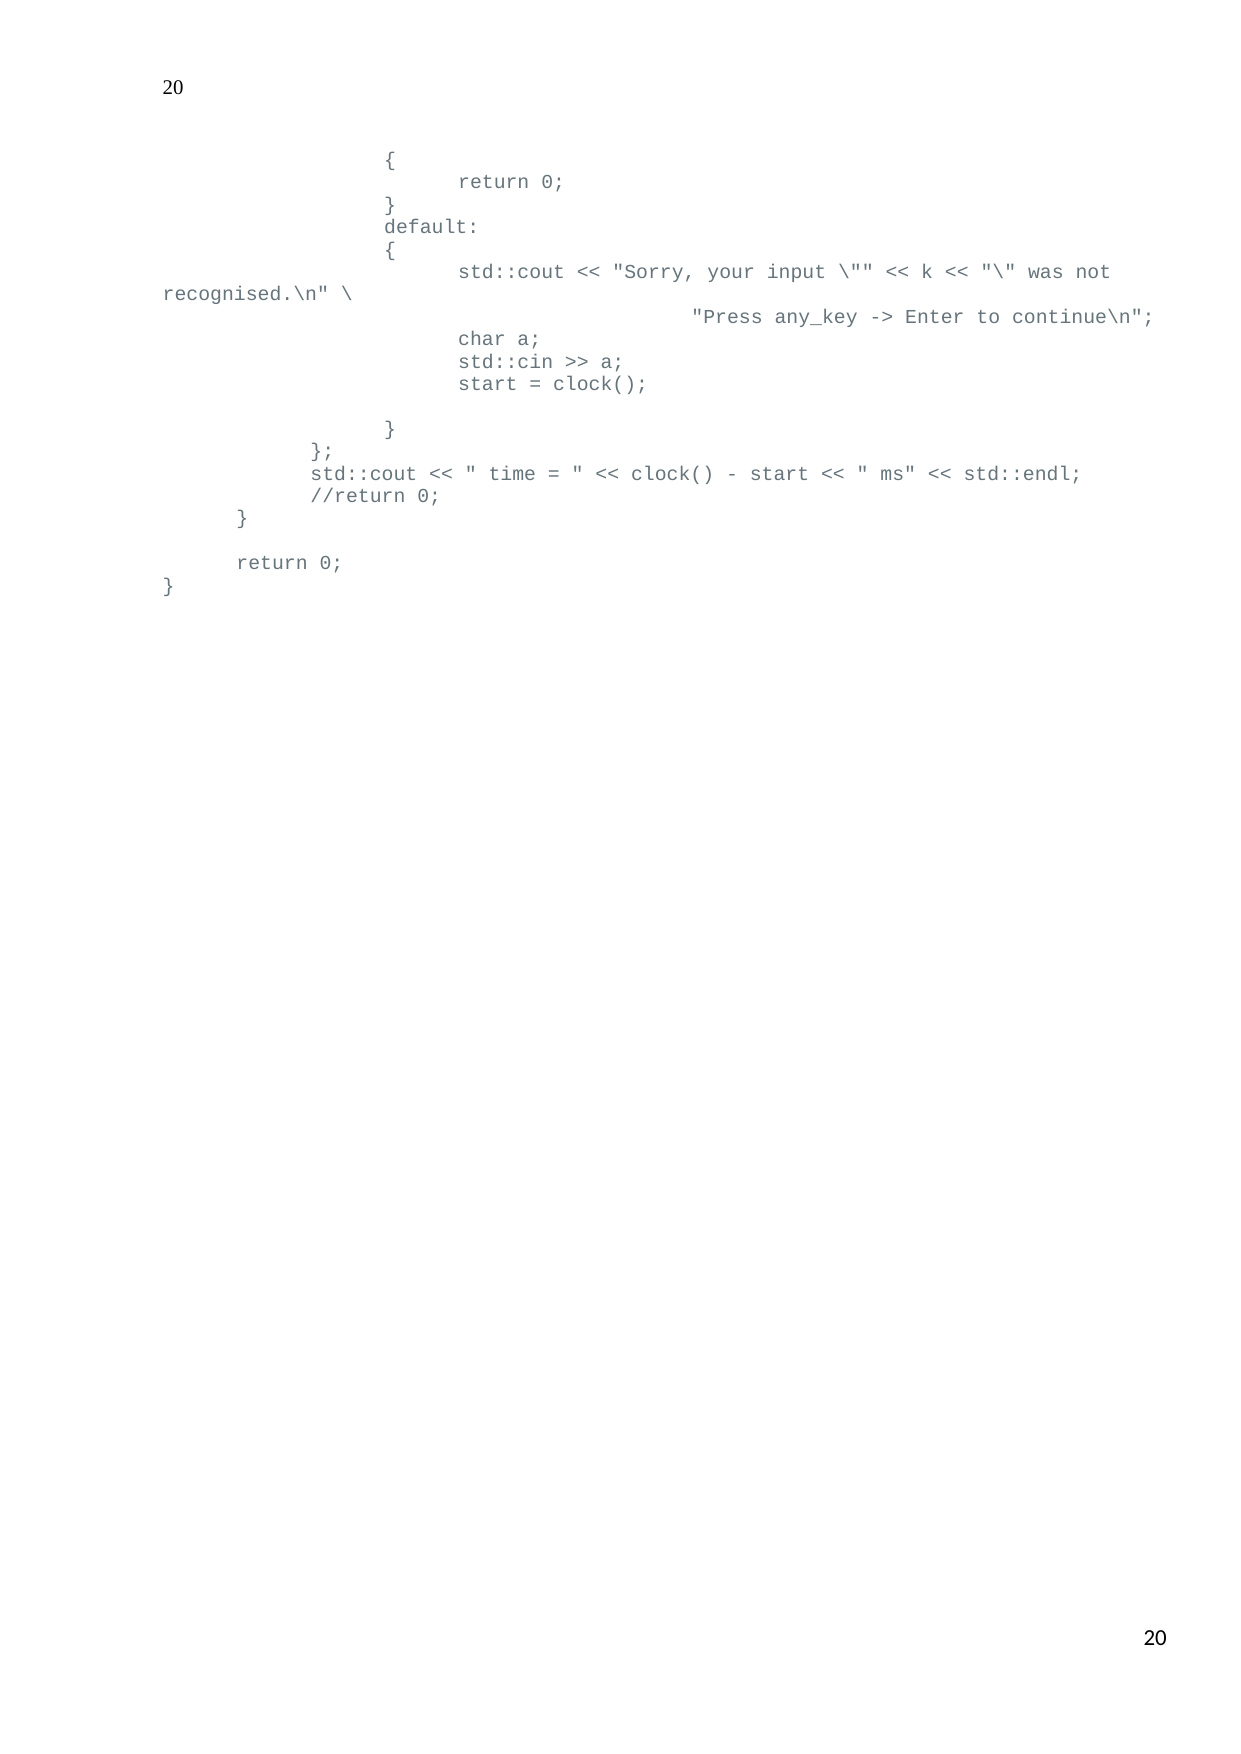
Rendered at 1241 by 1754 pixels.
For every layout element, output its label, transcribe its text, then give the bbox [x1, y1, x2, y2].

text std::cin >> a; [162, 352, 1166, 374]
text } [162, 419, 1166, 441]
text "Press any_key -> Enter to continue\n"; [162, 307, 1166, 329]
text { [162, 239, 1166, 262]
text } [162, 508, 1166, 531]
text default: [162, 217, 1166, 239]
text { [162, 150, 1166, 172]
text return 0; [162, 172, 1166, 195]
text char a; [162, 329, 1166, 352]
text std::cout << " time = " << clock() - start << " ms" << std::endl; [162, 463, 1166, 486]
text return 0; [162, 553, 1166, 576]
text } [162, 576, 1166, 598]
text //return 0; [162, 486, 1166, 508]
text } [162, 195, 1166, 217]
text start = clock(); [162, 374, 1166, 396]
text std::cout << "Sorry, your input \"" << k << "\" was not recognised.\n" \ [162, 262, 1166, 307]
text }; [162, 441, 1166, 463]
